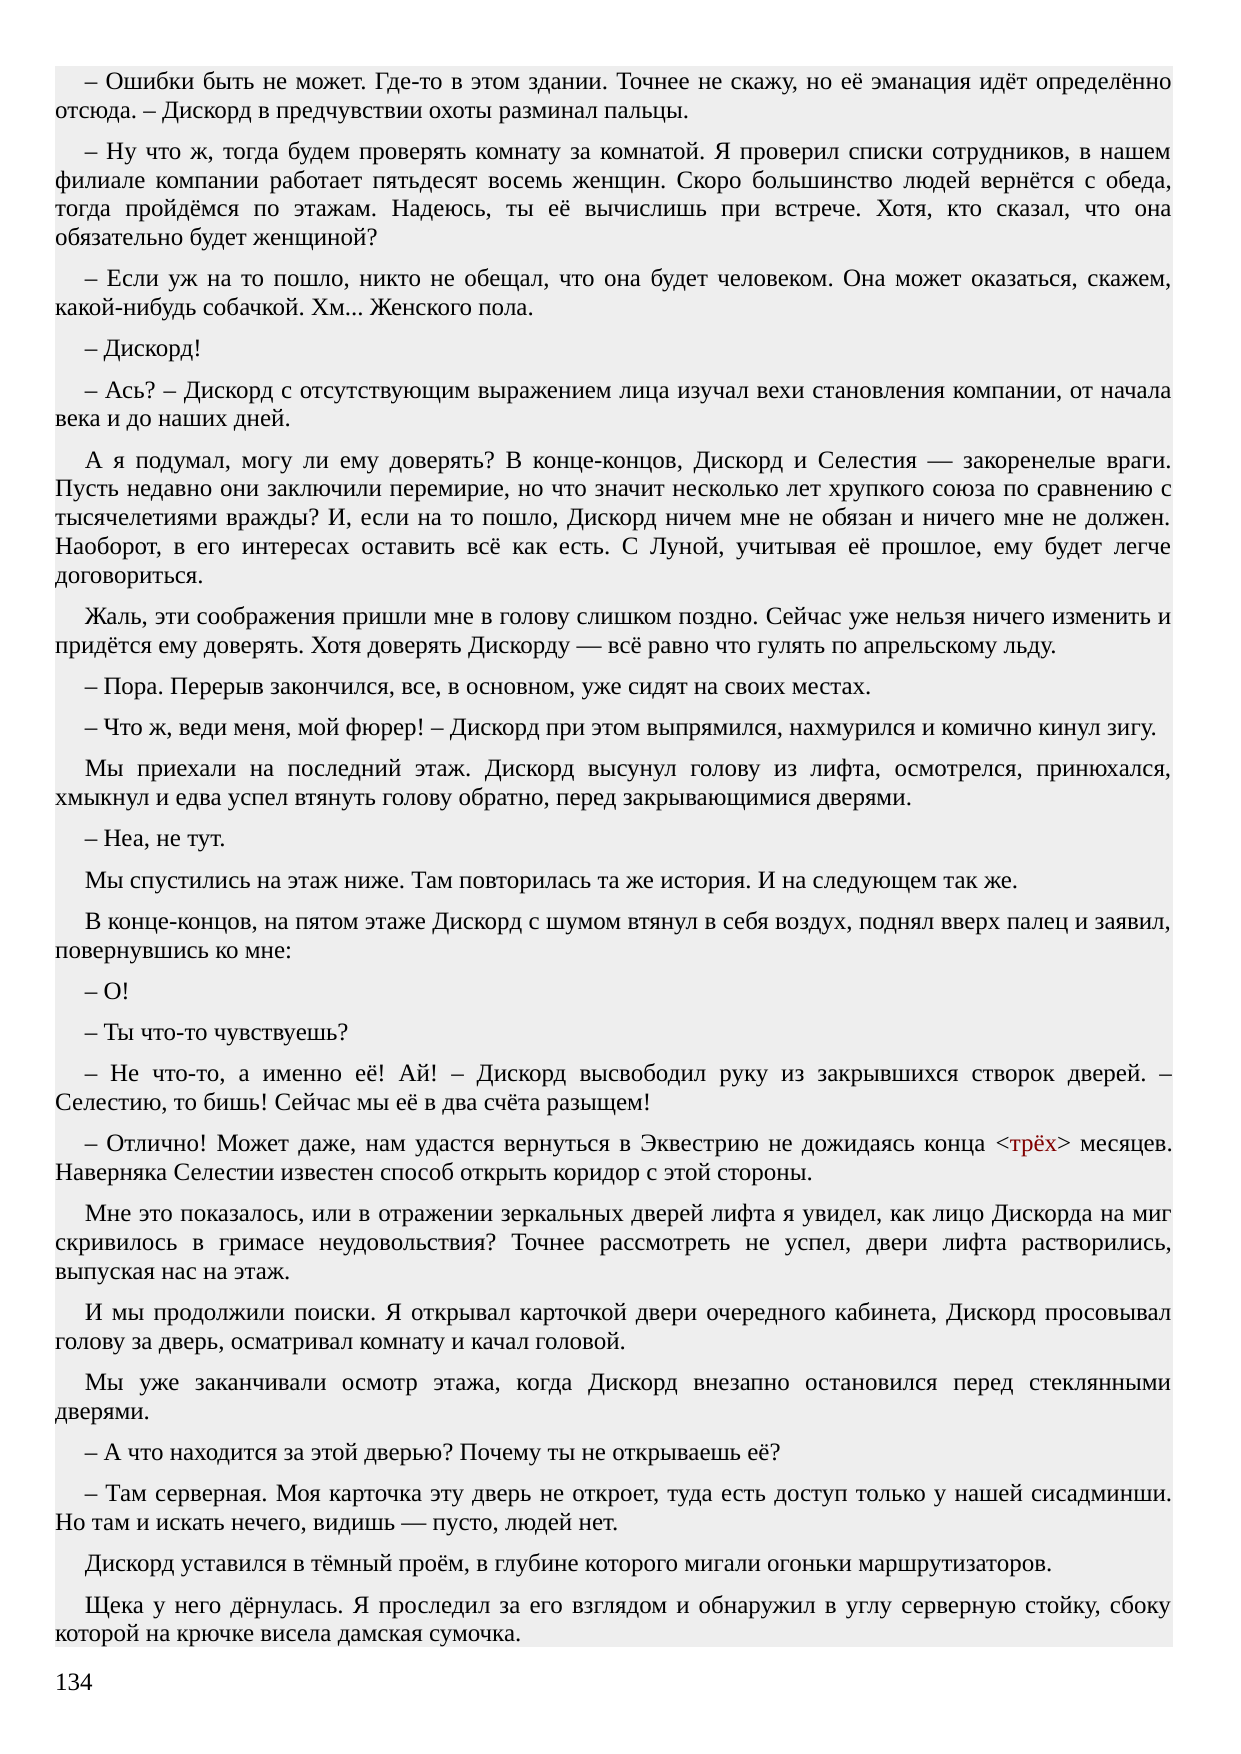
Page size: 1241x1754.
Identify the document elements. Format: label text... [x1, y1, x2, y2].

text – Ошибки быть не может. Где-то в этом здании. Точнее не скажу, но её эманация идёт определённо отсюда. – Дискорд в предчувствии охоты разминал пальцы. [55, 66, 1173, 123]
text – Не что-то, а именно её! Ай! – Дискорд высвободил руку из закрывшихся створок дверей. – Селестию, то бишь! Сейчас мы её в два счёта разыщем! [55, 1058, 1173, 1116]
text – Дискорд! [55, 333, 1173, 362]
text Жаль, эти соображения пришли мне в голову слишком поздно. Сейчас уже нельзя ничего изменить и придётся ему доверять. Хотя доверять Дискорду — всё равно что гулять по апрельскому льду. [55, 601, 1173, 658]
text – Ась? – Дискорд с отсутствующим выражением лица изучал вехи становления компании, от начала века и до наших дней. [55, 375, 1173, 432]
text – Пора. Перерыв закончился, все, в основном, уже сидят на своих местах. [55, 671, 1173, 700]
text В конце-концов, на пятом этаже Дискорд с шумом втянул в себя воздух, поднял вверх палец и заявил, повернувшись ко мне: [55, 906, 1173, 963]
text – Неа, не тут. [55, 823, 1173, 852]
text Мы спустились на этаж ниже. Там повторилась та же история. И на следующем так же. [55, 865, 1173, 893]
text – Что ж, веди меня, мой фюрер! – Дискорд при этом выпрямился, нахмурился и комично кинул зигу. [55, 712, 1173, 741]
text И мы продолжили поиски. Я открывал карточкой двери очередного кабинета, Дискорд просовывал голову за дверь, осматривал комнату и качал головой. [55, 1297, 1173, 1355]
text – А что находится за этой дверью? Почему ты не открываешь её? [55, 1437, 1173, 1466]
text Мы приехали на последний этаж. Дискорд высунул голову из лифта, осмотрелся, принюхался, хмыкнул и едва успел втянуть голову обратно, перед закрывающимися дверями. [55, 753, 1173, 811]
text Мы уже заканчивали осмотр этажа, когда Дискорд внезапно остановился перед стеклянными дверями. [55, 1367, 1173, 1425]
text – Если уж на то пошло, никто не обещал, что она будет человеком. Она может оказаться, скажем, какой-нибудь собачкой. Хм... Женского пола. [55, 263, 1173, 321]
text Дискорд уставился в тёмный проём, в глубине которого мигали огоньки маршрутизаторов. [55, 1548, 1173, 1577]
text Щека у него дёрнулась. Я проследил за его взглядом и обнаружил в углу серверную стойку, сбоку которой на крючке висела дамская сумочка. [55, 1590, 1173, 1647]
text – Отлично! Может даже, нам удастся вернуться в Эквестрию не дожидаясь конца <трёх> месяцев. Наверняка Селестии известен способ открыть коридор с этой стороны. [55, 1128, 1173, 1186]
text Мне это показалось, или в отражении зеркальных дверей лифта я увидел, как лицо Дискорда на миг скривилось в гримасе неудовольствия? Точнее рассмотреть не успел, двери лифта растворились, выпуская нас на этаж. [55, 1198, 1173, 1285]
text А я подумал, могу ли ему доверять? В конце-концов, Дискорд и Селестия — закоренелые враги. Пусть недавно они заключили перемирие, но что значит несколько лет хрупкого союза по сравнению с тысячелетиями вражды? И, если на то пошло, Дискорд ничем мне не обязан и ничего мне не должен. Наоборот, в его интересах оставить всё как есть. С Луной, учитывая её прошлое, ему будет легче договориться. [55, 445, 1173, 588]
text – Ну что ж, тогда будем проверять комнату за комнатой. Я проверил списки сотрудников, в нашем филиале компании работает пятьдесят восемь женщин. Скоро большинство людей вернётся с обеда, тогда пройдёмся по этажам. Надеюсь, ты её вычислишь при встрече. Хотя, кто сказал, что она обязательно будет женщиной? [55, 136, 1173, 251]
text – О! [55, 976, 1173, 1005]
text – Там серверная. Моя карточка эту дверь не откроет, туда есть доступ только у нашей сисадминши. Но там и искать нечего, видишь — пусто, людей нет. [55, 1478, 1173, 1536]
text – Ты что-то чувствуешь? [55, 1017, 1173, 1046]
